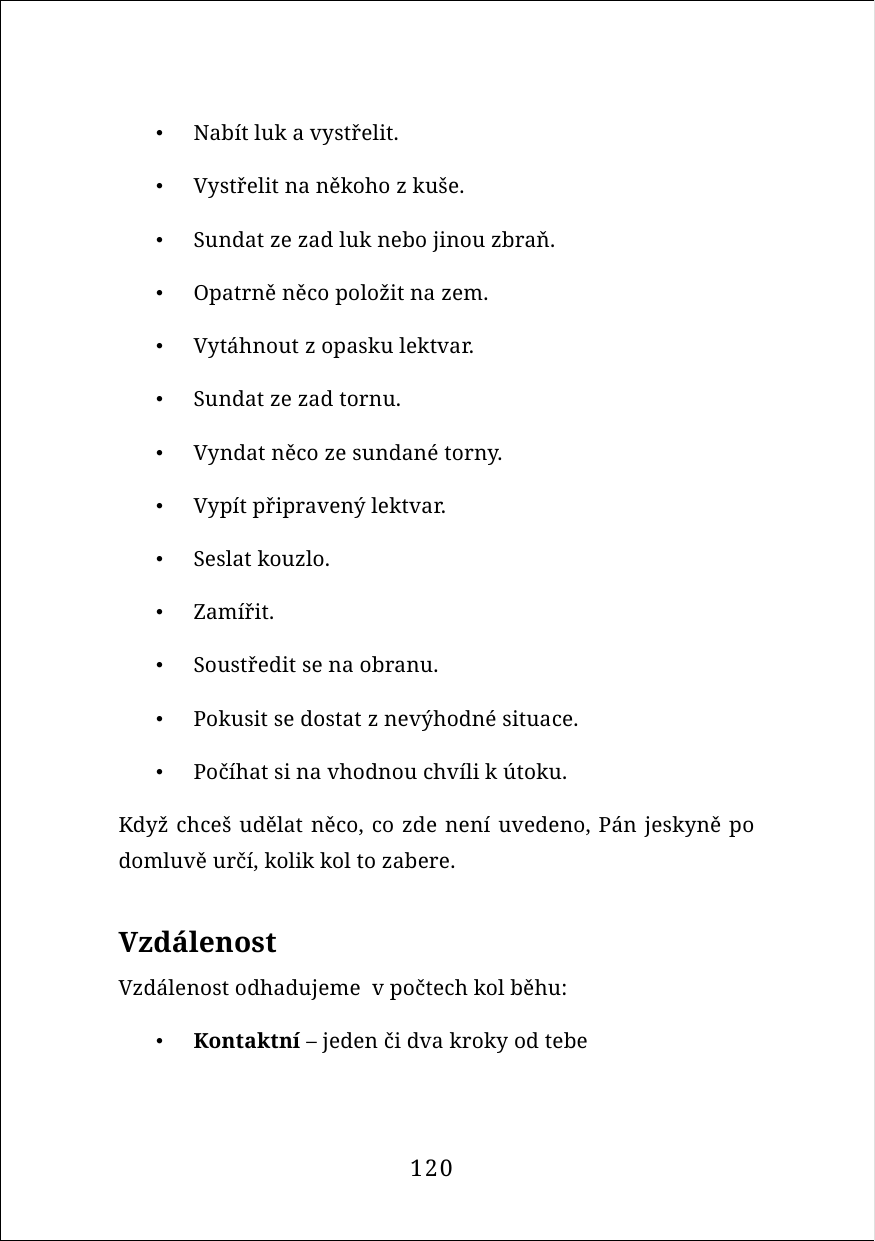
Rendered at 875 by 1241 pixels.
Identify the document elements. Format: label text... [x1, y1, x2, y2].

list Vypít připravený lektvar. [156, 491, 756, 519]
list Zamířit. [156, 597, 756, 626]
list Opatrně něco položit na zem. [156, 278, 756, 306]
list Seslat kouzlo. [156, 544, 756, 572]
list Kontaktní – jeden či dva kroky od tebe [156, 1026, 756, 1054]
list Soustředit se na obranu. [156, 651, 756, 679]
list Počíhat si na vhodnou chvíli k útoku. [156, 757, 756, 785]
list Nabít luk a vystřelit. [156, 118, 756, 147]
list Sundat ze zad tornu. [156, 384, 756, 413]
text Když chceš udělat něco, co zde není uvedeno, Pán jeskyně po domluvě určí, kolik kol to zabere. [118, 810, 756, 874]
text Vzdálenost odhadujeme v počtech kol běhu: [118, 973, 756, 1001]
list Vyndat něco ze sundané torny. [156, 438, 756, 466]
subtitle Vzdálenost [118, 923, 756, 961]
list Vytáhnout z opasku lektvar. [156, 331, 756, 359]
list Sundat ze zad luk nebo jinou zbraň. [156, 225, 756, 253]
list Pokusit se dostat z nevýhodné situace. [156, 704, 756, 732]
list Vystřelit na někoho z kuše. [156, 171, 756, 200]
